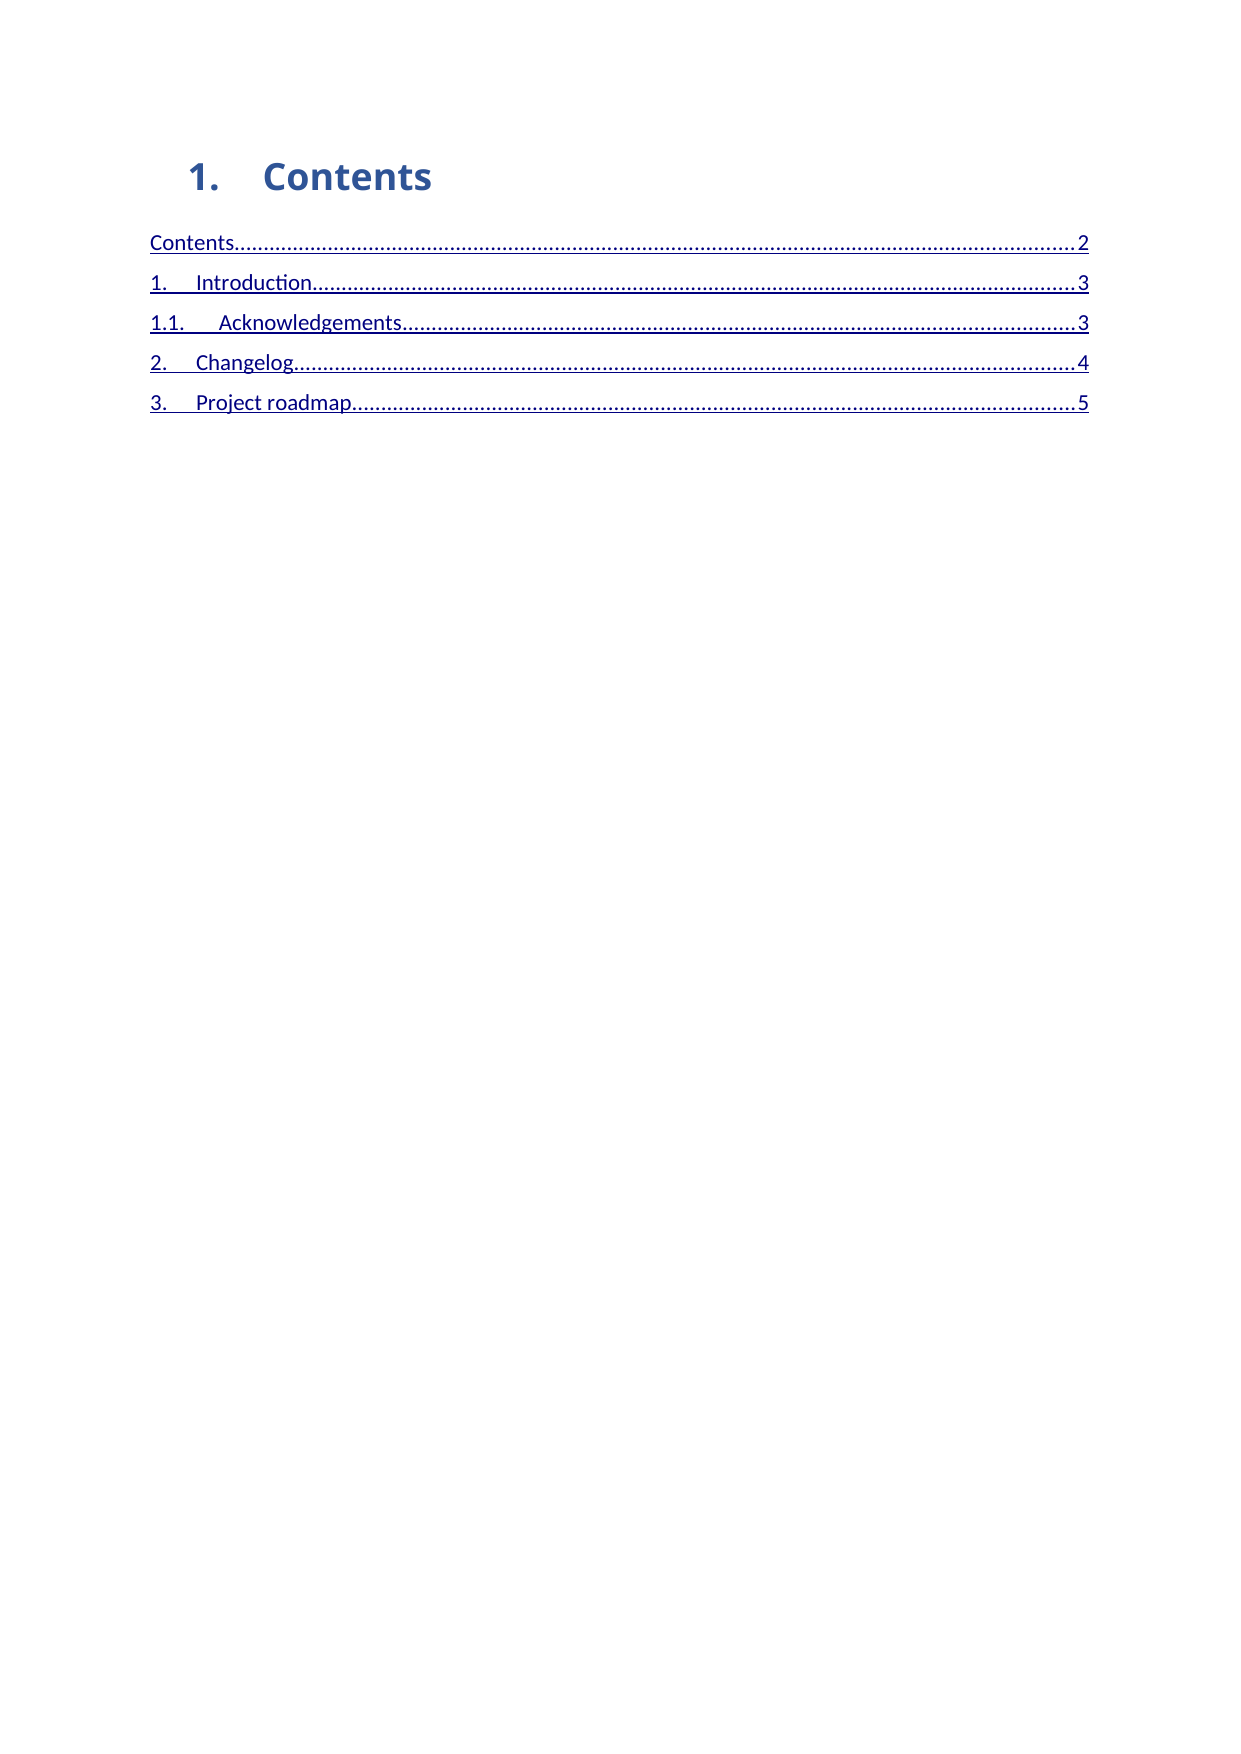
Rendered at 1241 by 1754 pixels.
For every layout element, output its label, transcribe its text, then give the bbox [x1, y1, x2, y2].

subtitle Contents [187, 150, 1090, 201]
text 1.1. Acknowledgements 3 [150, 308, 1090, 336]
text 2. Changelog 4 [150, 348, 1090, 376]
text Contents 2 [150, 228, 1090, 257]
text 1. Introduction 3 [150, 268, 1090, 296]
text 3. Project roadmap 5 [150, 388, 1090, 416]
